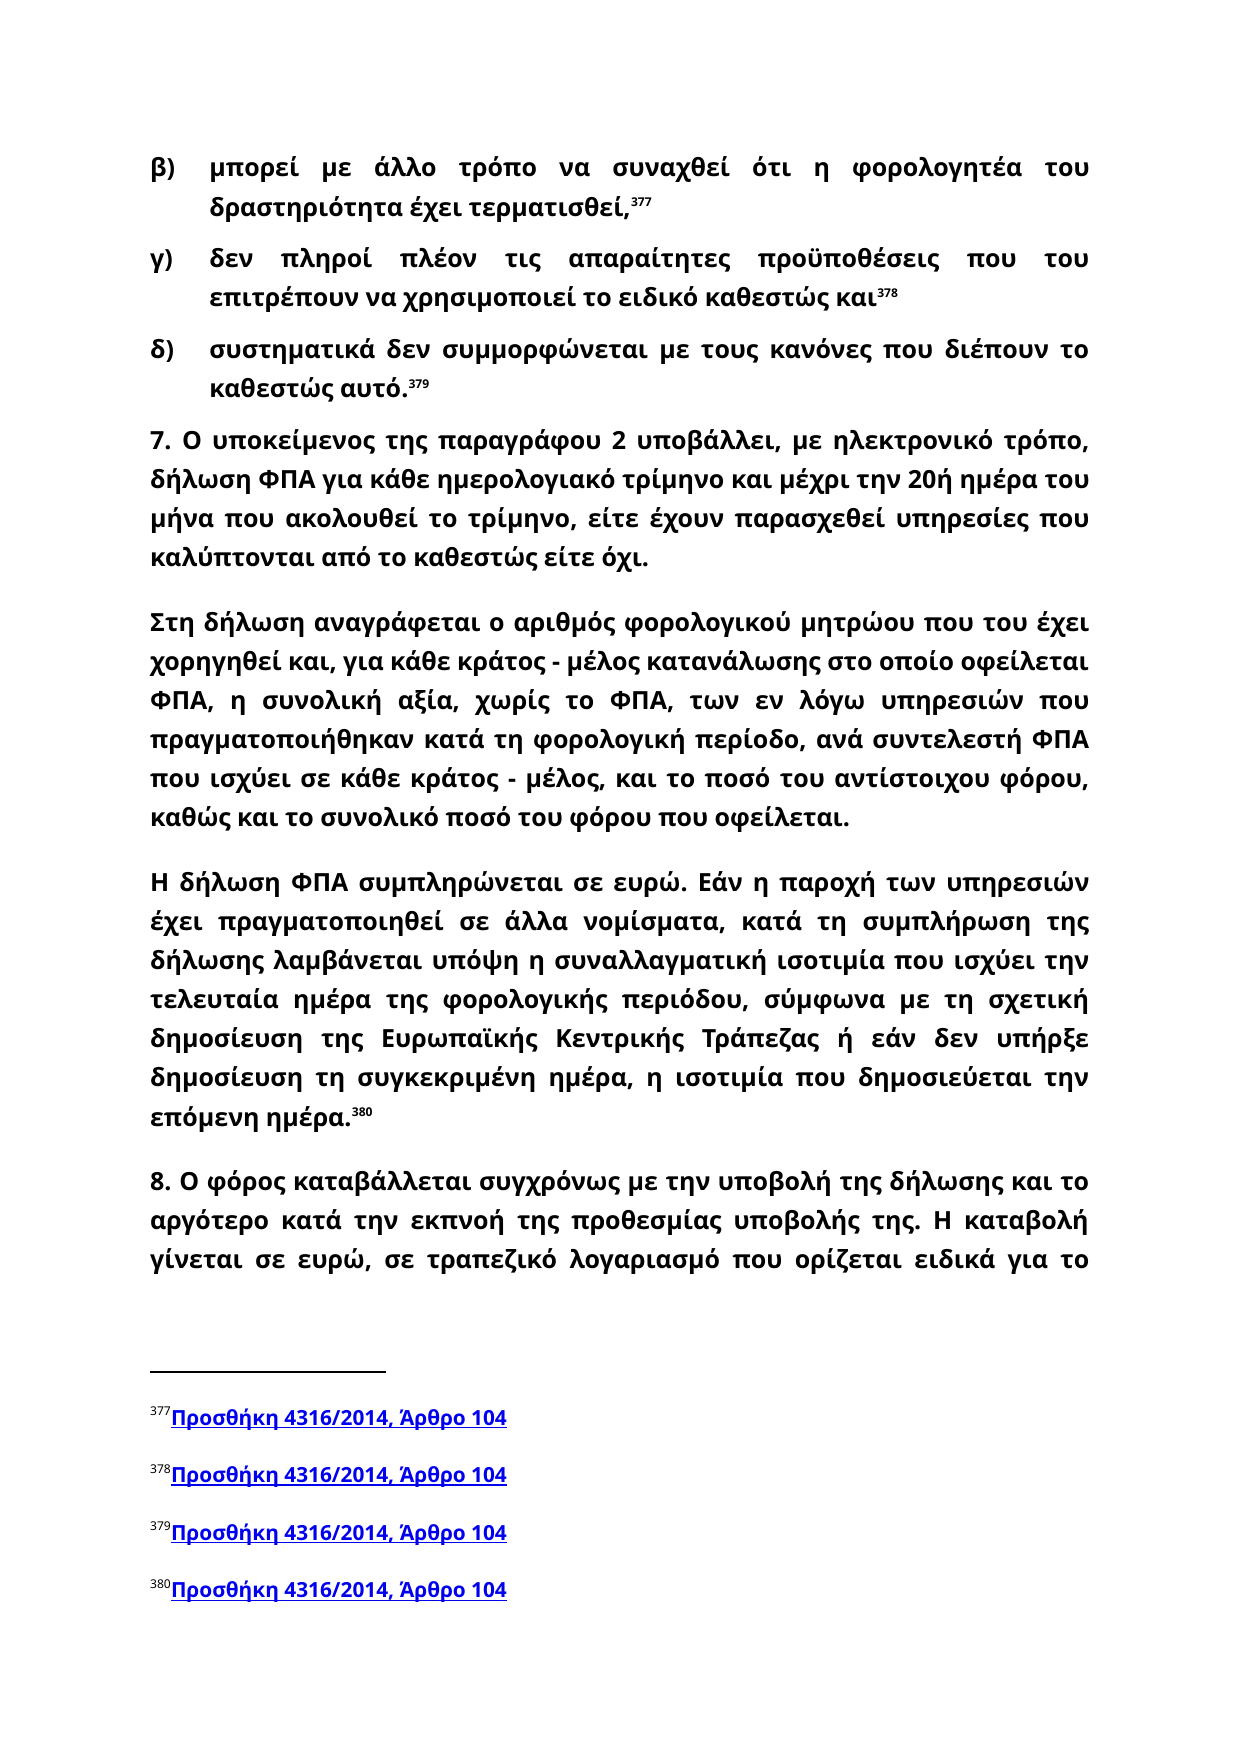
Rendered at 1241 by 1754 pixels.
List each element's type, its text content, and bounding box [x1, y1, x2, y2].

list δ) συστηματικά δεν συμμορφώνεται με τους κανόνες που διέπουν το καθεστώς αυτό. [150, 332, 1090, 405]
text Προσθήκη 4316/2014, Άρθρο 104 [150, 1576, 1090, 1604]
text Η δήλωση ΦΠΑ συμπληρώνεται σε ευρώ. Εάν η παροχή των υπηρεσιών έχει πραγματοποιηθεί σε άλλα νομίσματα, κατά τη συμπλήρωση της δήλωσης λαμβάνεται υπόψη η συναλλαγματική ισοτιμία που ισχύει την τελευταία ημέρα της φορολογικής περιόδου, σύμφωνα με τη σχετική δημοσίευση της Ευρωπαϊκής Κεντρικής Τράπεζας ή εάν δεν υπήρξε δημοσίευση τη συγκεκριμένη ημέρα, η ισοτιμία που δημοσιεύεται την επόμενη ημέρα. [150, 864, 1090, 1133]
text Προσθήκη 4316/2014, Άρθρο 104 [150, 1518, 1090, 1546]
text Προσθήκη 4316/2014, Άρθρο 104 [150, 1460, 1090, 1489]
list γ) δεν πληροί πλέον τις απαραίτητες προϋποθέσεις που του επιτρέπουν να χρησιμοποιεί το ειδικό καθεστώς και [150, 241, 1090, 314]
text Στη δήλωση αναγράφεται ο αριθμός φορολογικού μητρώου που του έχει χορηγηθεί και, για κάθε κράτος - μέλος κατανάλωσης στο οποίο οφείλεται ΦΠΑ, η συνολική αξία, χωρίς το ΦΠΑ, των εν λόγω υπηρεσιών που πραγματοποιήθηκαν κατά τη φορολογική περίοδο, ανά συντελεστή ΦΠΑ που ισχύει σε κάθε κράτος - μέλος, και το ποσό του αντίστοιχου φόρου, καθώς και το συνολικό ποσό του φόρου που οφείλεται. [150, 604, 1090, 834]
text 7. Ο υποκείμενος της παραγράφου 2 υποβάλλει, με ηλεκτρονικό τρόπο, δήλωση ΦΠΑ για κάθε ημερολογιακό τρίμηνο και μέχρι την 20ή ημέρα του μήνα που ακολουθεί το τρίμηνο, είτε έχουν παρασχεθεί υπηρεσίες που καλύπτονται από το καθεστώς είτε όχι. [150, 422, 1090, 574]
list β) μπορεί με άλλο τρόπο να συναχθεί ότι η φορολογητέα του δραστηριότητα έχει τερματισθεί, [150, 150, 1090, 223]
text 8. Ο φόρος καταβάλλεται συγχρόνως με την υποβολή της δήλωσης και το αργότερο κατά την εκπνοή της προθεσμίας υποβολής της. Η καταβολή γίνεται σε ευρώ, σε τραπεζικό λογαριασμό που ορίζεται ειδικά για το [150, 1163, 1090, 1276]
text Προσθήκη 4316/2014, Άρθρο 104 [150, 1403, 1090, 1431]
